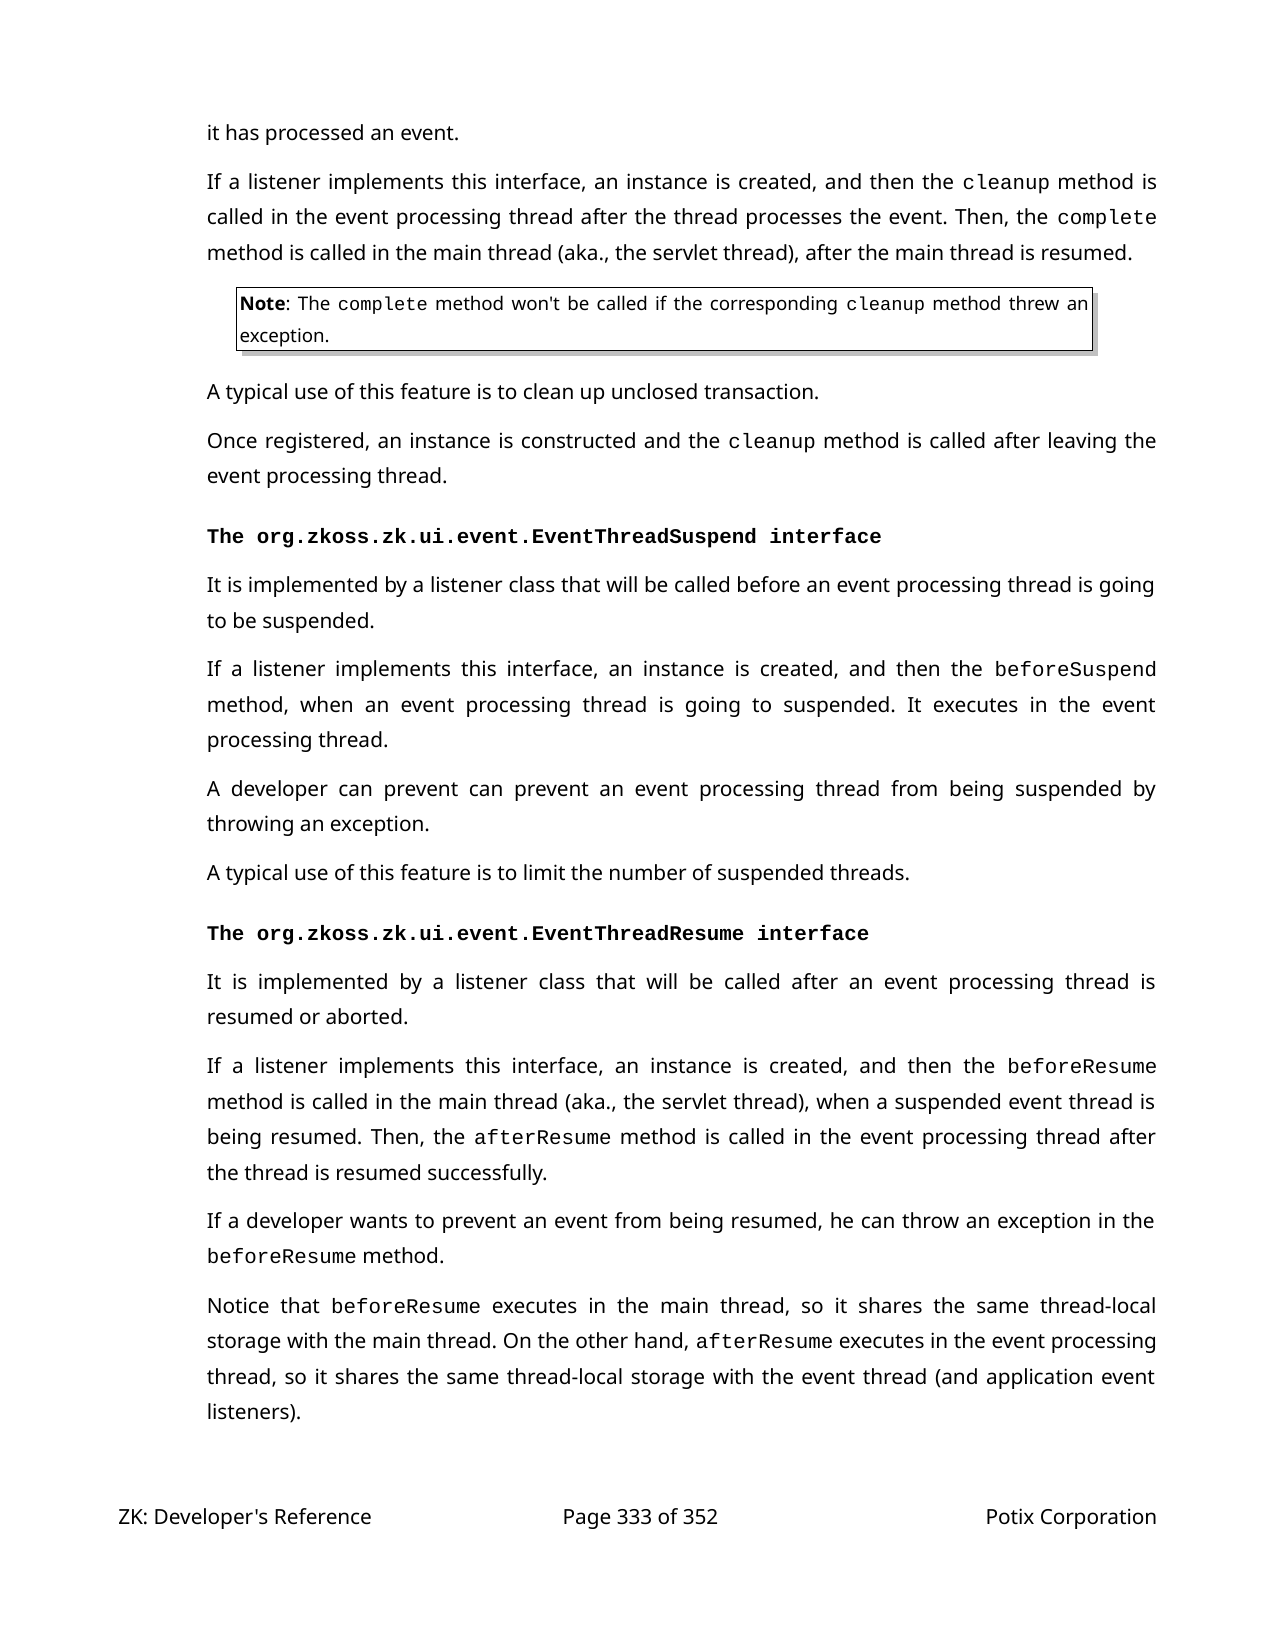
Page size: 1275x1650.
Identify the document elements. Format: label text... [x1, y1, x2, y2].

text Note: The complete method won't be called if the corresponding cleanup method threw an exception. [237, 288, 1092, 350]
text If a listener implements this interface, an instance is created, and then the cleanup method is called in the event processing thread after the thread processes the event. Then, the complete method is called in the main thread (aka., the servlet thread), after the main thread is resumed. [207, 167, 1157, 266]
text A developer can prevent can prevent an event processing thread from being suspended by throwing an exception. [207, 774, 1157, 838]
text If a developer wants to prevent an event from being resumed, he can throw an exception in the beforeResume method. [207, 1206, 1157, 1270]
text Once registered, an instance is constructed and the cleanup method is called after leaving the event processing thread. [207, 426, 1157, 490]
text A typical use of this feature is to clean up unclosed transaction. [207, 377, 1157, 405]
text It is implemented by a listener class that will be called before an event processing thread is going to be suspended. [207, 571, 1157, 634]
text A typical use of this feature is to limit the number of suspended threads. [207, 858, 1157, 886]
text If a listener implements this interface, an instance is created, and then the beforeResume method is called in the main thread (aka., the servlet thread), when a suspended event thread is being resumed. Then, the afterResume method is called in the event processing thread after the thread is resumed successfully. [207, 1051, 1157, 1186]
subtitle The org.zkoss.zk.ui.event.EventThreadResume interface [207, 923, 1157, 947]
text It is implemented by a listener class that will be called after an event processing thread is resumed or aborted. [207, 967, 1157, 1031]
text If a listener implements this interface, an instance is created, and then the beforeSuspend method, when an event processing thread is going to suspended. It executes in the event processing thread. [207, 654, 1157, 753]
text Notice that beforeResume executes in the main thread, so it shares the same thread-local storage with the main thread. On the other hand, afterResume executes in the event processing thread, so it shares the same thread-local storage with the event thread (and application event listeners). [207, 1291, 1157, 1425]
text it has processed an event. [207, 118, 1157, 146]
subtitle The org.zkoss.zk.ui.event.EventThreadSuspend interface [207, 526, 1157, 550]
